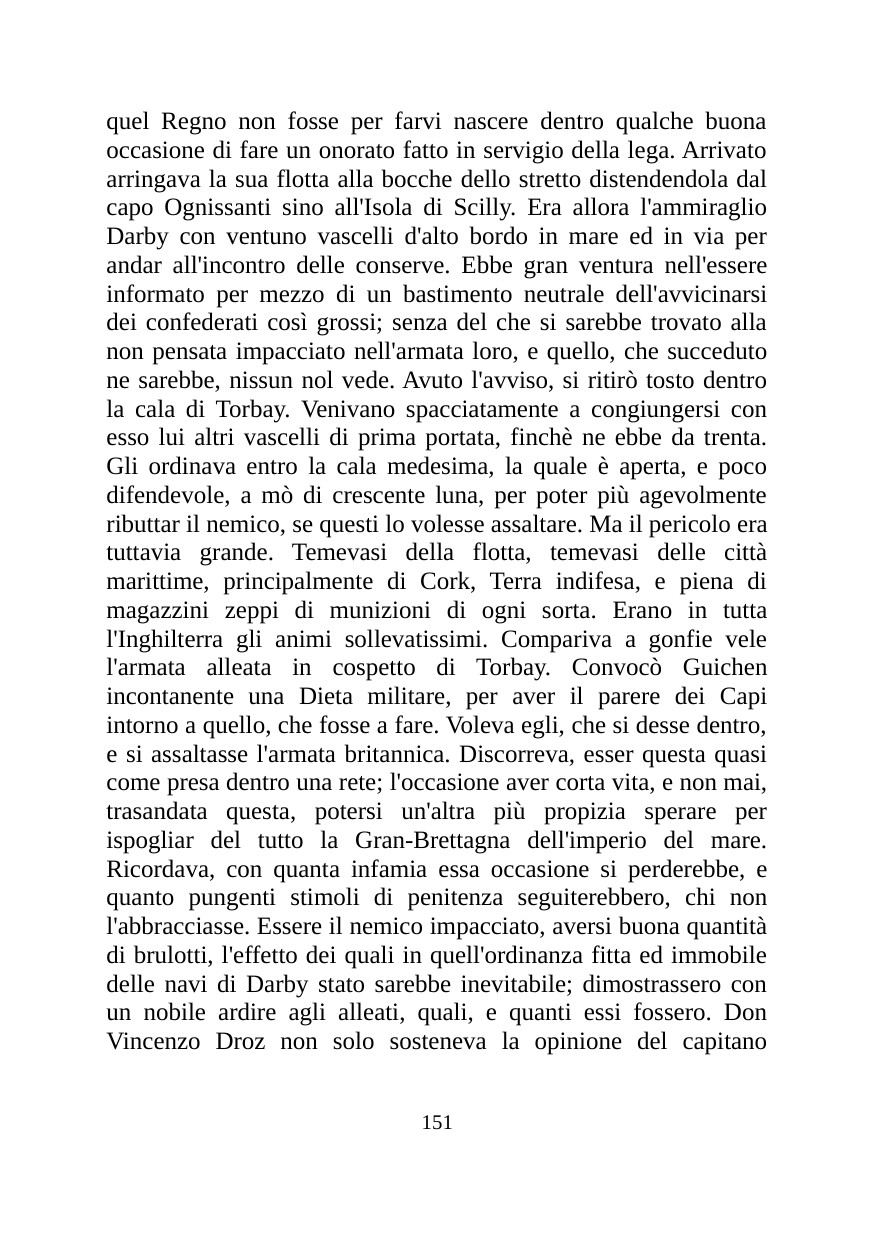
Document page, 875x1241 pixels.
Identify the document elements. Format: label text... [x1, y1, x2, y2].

text quel Regno non fosse per farvi nascere dentro qualche buona occasione di fare un onorato fatto in servigio della lega. Arrivato arringava la sua flotta alla bocche dello stretto distendendola dal capo Ognissanti sino all'Isola di Scilly. Era allora l'ammiraglio Darby con ventuno vascelli d'alto bordo in mare ed in via per andar all'incontro delle conserve. Ebbe gran ventura nell'essere informato per mezzo di un bastimento neutrale dell'avvicinarsi dei confederati così grossi; senza del che si sarebbe trovato alla non pensata impacciato nell'armata loro, e quello, che succeduto ne sarebbe, nissun nol vede. Avuto l'avviso, si ritirò tosto dentro la cala di Torbay. Venivano spacciatamente a congiungersi con esso lui altri vascelli di prima portata, finchè ne ebbe da trenta. Gli ordinava entro la cala medesima, la quale è aperta, e poco difendevole, a mò di crescente luna, per poter più agevolmente ributtar il nemico, se questi lo volesse assaltare. Ma il pericolo era tuttavia grande. Temevasi della flotta, temevasi delle città marittime, principalmente di Cork, Terra indifesa, e piena di magazzini zeppi di munizioni di ogni sorta. Erano in tutta l'Inghilterra gli animi sollevatissimi. Compariva a gonfie vele l'armata alleata in cospetto di Torbay. Convocò Guichen incontanente una Dieta militare, per aver il parere dei Capi intorno a quello, che fosse a fare. Voleva egli, che si desse dentro, e si assaltasse l'armata britannica. Discorreva, esser questa quasi come presa dentro una rete; l'occasione aver corta vita, e non mai, trasandata questa, potersi un'altra più propizia sperare per ispogliar del tutto la Gran-Brettagna dell'imperio del mare. Ricordava, con quanta infamia essa occasione si perderebbe, e quanto pungenti stimoli di penitenza seguiterebbero, chi non l'abbracciasse. Essere il nemico impacciato, aversi buona quantità di brulotti, l'effetto dei quali in quell'ordinanza fitta ed immobile delle navi di Darby stato sarebbe inevitabile; dimostrassero con un nobile ardire agli alleati, quali, e quanti essi fossero. Don Vincenzo Droz non solo sosteneva la opinione del capitano [106, 106, 768, 1055]
